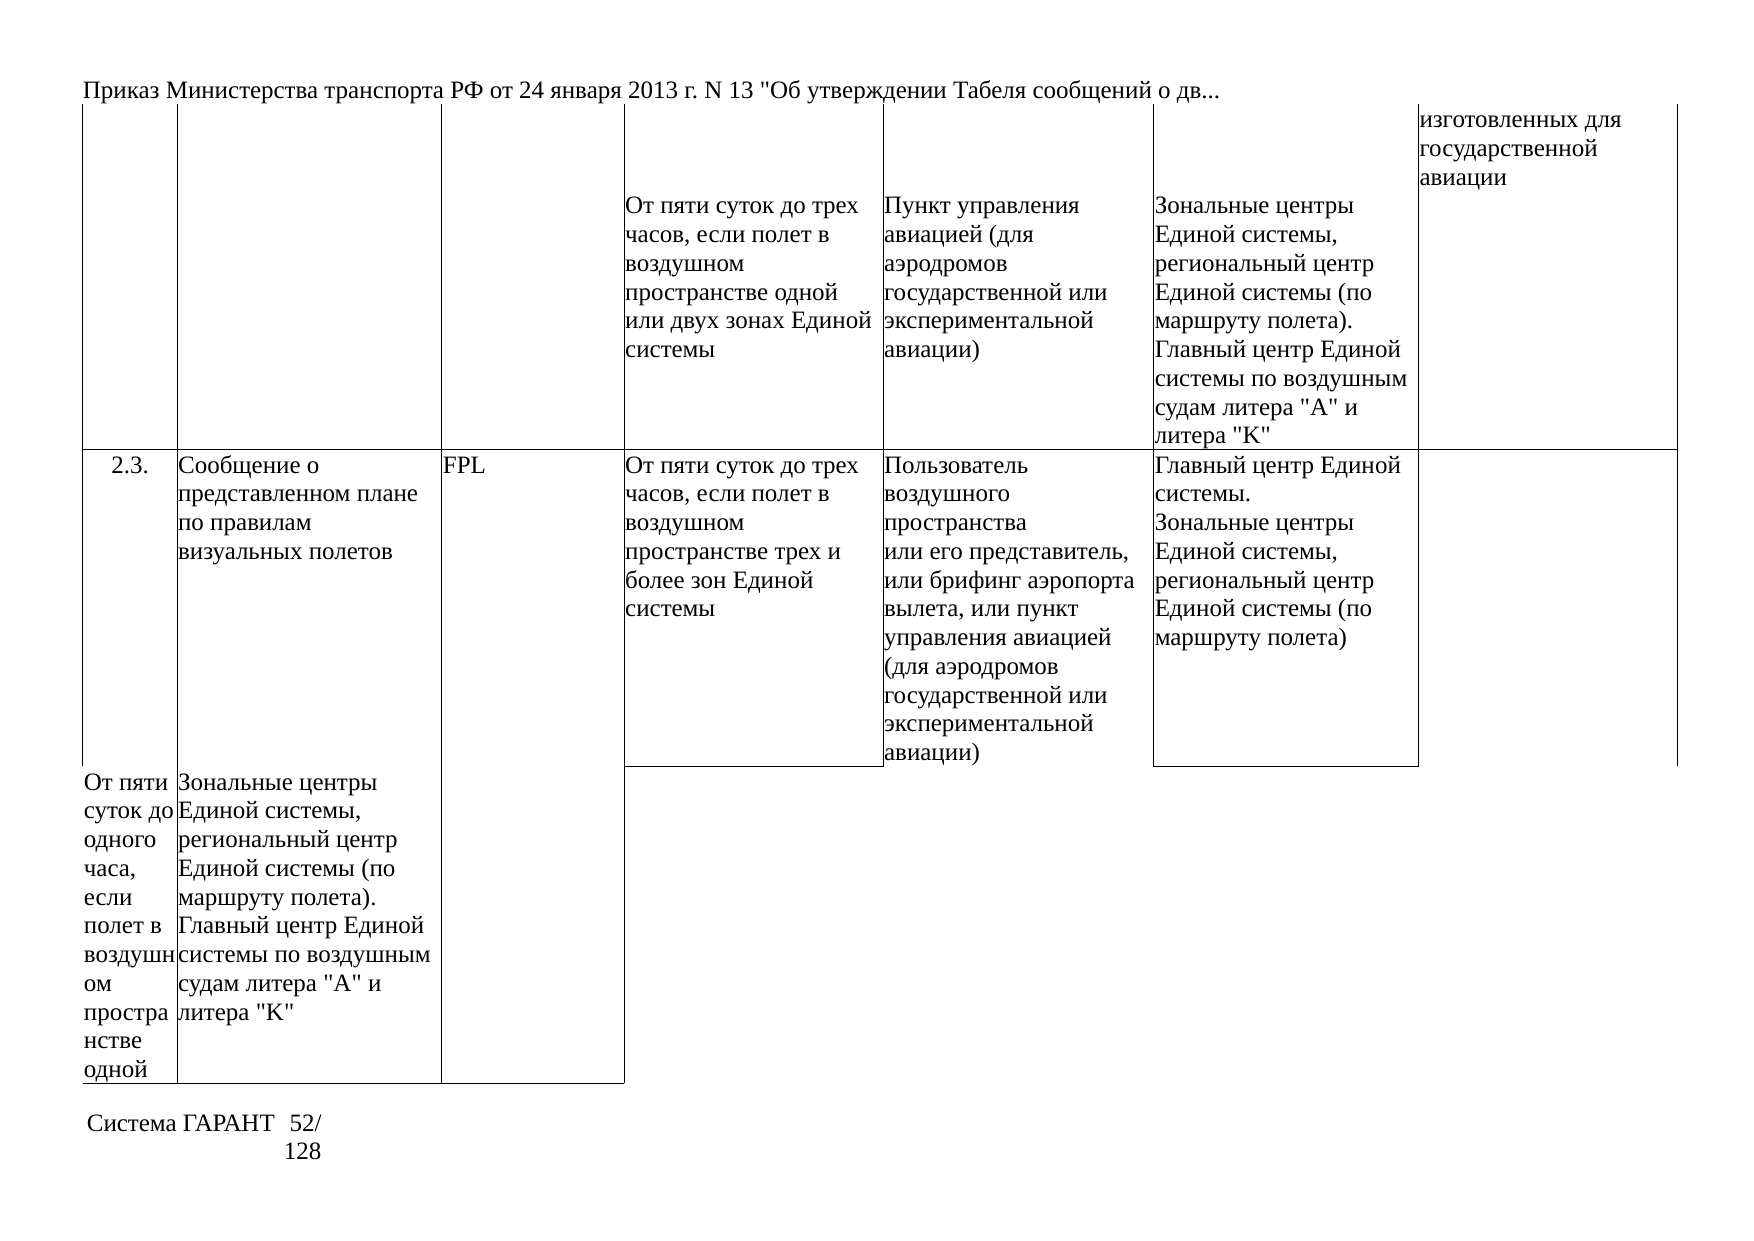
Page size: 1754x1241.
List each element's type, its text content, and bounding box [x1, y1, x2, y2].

table_cell [83, 191, 177, 449]
table_cell Главный центр Единой системы. Зональные центры Единой системы, региональный центр Единой системы (по маршруту полета) [1154, 450, 1418, 766]
table_cell От пяти суток до трех часов, если полет в воздушном пространстве одной или двух зонах Единой системы [625, 191, 883, 449]
table_cell Пользователь воздушного пространства или его представитель, или брифинг аэропорта вылета, или пункт управления авиацией (для аэродромов государственной или экспериментальной авиации) [884, 450, 1153, 766]
table_cell От пяти суток до трех часов, если полет в воздушном пространстве трех и более зон Единой системы [625, 450, 883, 766]
table_cell Сообщение о представленном плане по правилам визуальных полетов [178, 450, 441, 766]
table_cell От пяти суток до одного часа, если полет в воздушном пространстве одной [83, 766, 177, 1083]
table_cell [1419, 450, 1677, 766]
table_cell [1419, 191, 1677, 449]
table_cell [884, 104, 1153, 191]
table_cell 2.3. [83, 450, 177, 766]
table_cell [883, 766, 1153, 1083]
table_cell [178, 191, 441, 449]
table_cell [178, 104, 441, 191]
table_cell изготовленных для государственной авиации [1419, 104, 1677, 191]
table_cell FPL [442, 450, 624, 766]
table_cell Пункт управления авиацией (для аэродромов государственной или экспериментальной авиации) [884, 191, 1153, 449]
table_cell [625, 767, 883, 1083]
table_cell [1154, 104, 1418, 191]
table_cell [442, 766, 624, 1083]
table_cell Зональные центры Единой системы, региональный центр Единой системы (по маршруту полета). Главный центр Единой системы по воздушным судам литера "A" и литера "K" [1154, 191, 1418, 449]
table_cell Зональные центры Единой системы, региональный центр Единой системы (по маршруту полета). Главный центр Единой системы по воздушным судам литера "A" и литера "K" [178, 766, 441, 1083]
table_cell [442, 191, 624, 449]
table_cell [625, 104, 883, 191]
table_cell [442, 104, 624, 191]
table_cell [83, 104, 177, 191]
table_cell [1418, 766, 1677, 1083]
table_cell [1154, 767, 1418, 1083]
